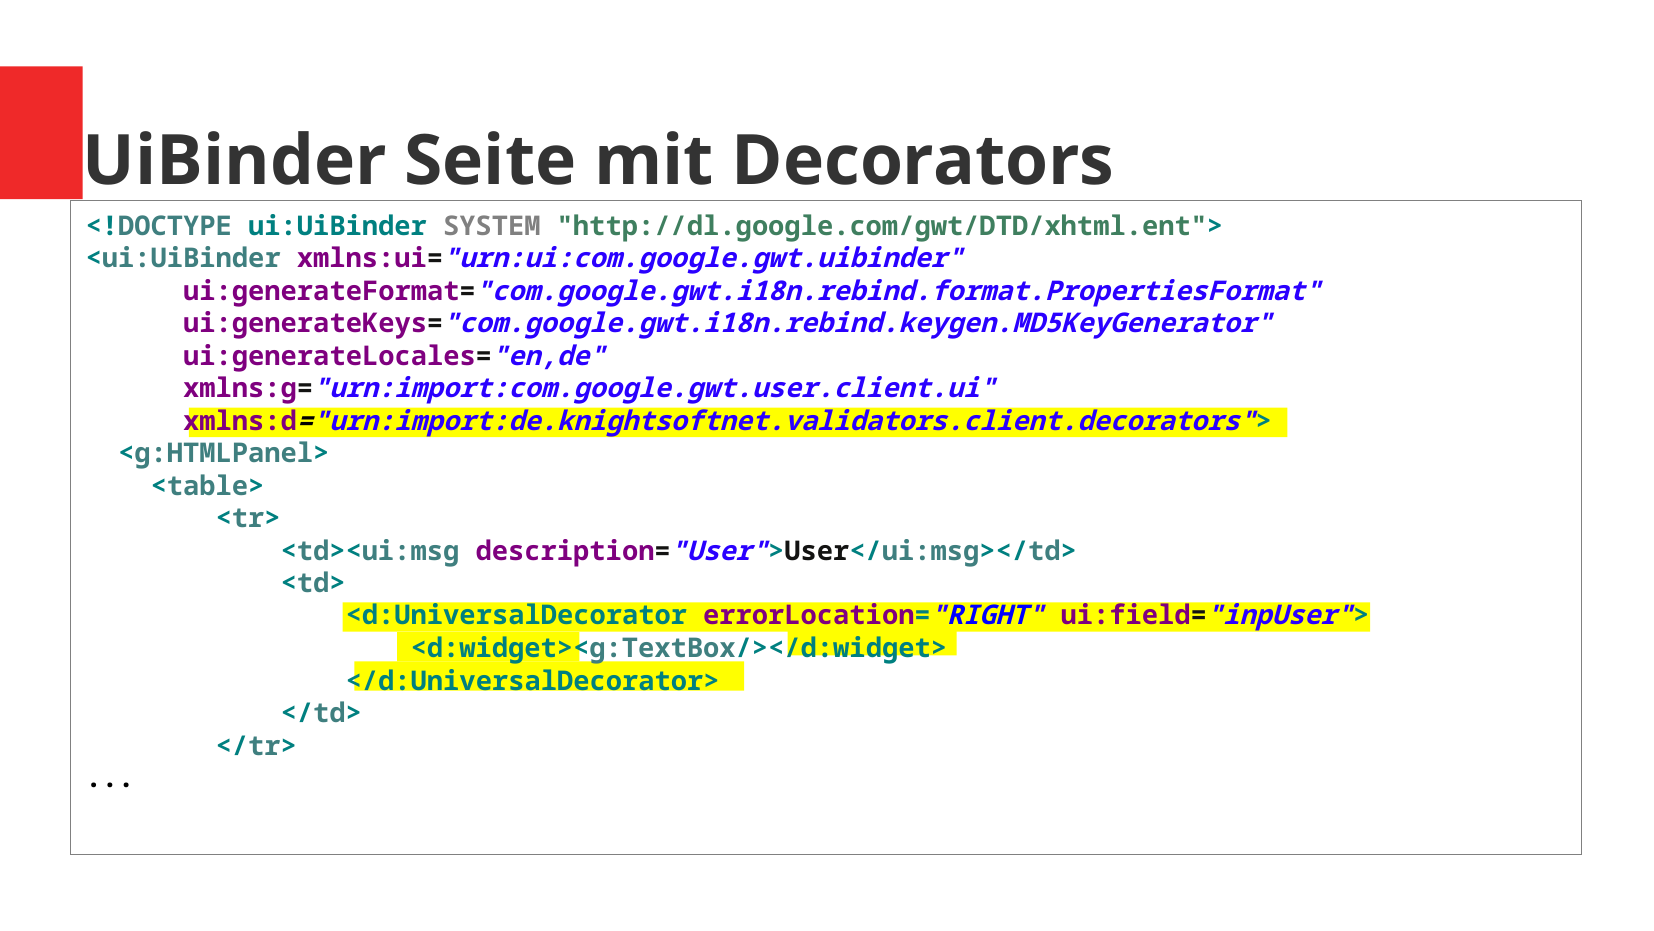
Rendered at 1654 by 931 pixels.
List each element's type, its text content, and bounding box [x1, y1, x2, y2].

text_box <!DOCTYPE ui:UiBinder SYSTEM "http://dl.google.com/gwt/DTD/xhtml.ent"> <ui:UiBinder xmlns:ui="urn:ui:com.google.gwt.uibinder" ui:generateFormat="com.google.gwt.i18n.rebind.format.PropertiesFormat" ui:generateKeys="com.google.gwt.i18n.rebind.keygen.MD5KeyGenerator" ui:generateLocales="en,de" xmlns:g="urn:import:com.google.gwt.user.client.ui" xmlns:d="urn:import:de.knightsoftnet.validators.client.decorators"> <g:HTMLPanel> <table> <tr> <td><ui:msg description="User">User</ui:msg></td> <td> <d:UniversalDecorator errorLocation="RIGHT" ui:field="inpUser"> <d:widget><g:TextBox/></d:widget> </d:UniversalDecorator> </td> </tr> ... [70, 200, 1582, 855]
title UiBinder Seite mit Decorators [82, 33, 1571, 196]
